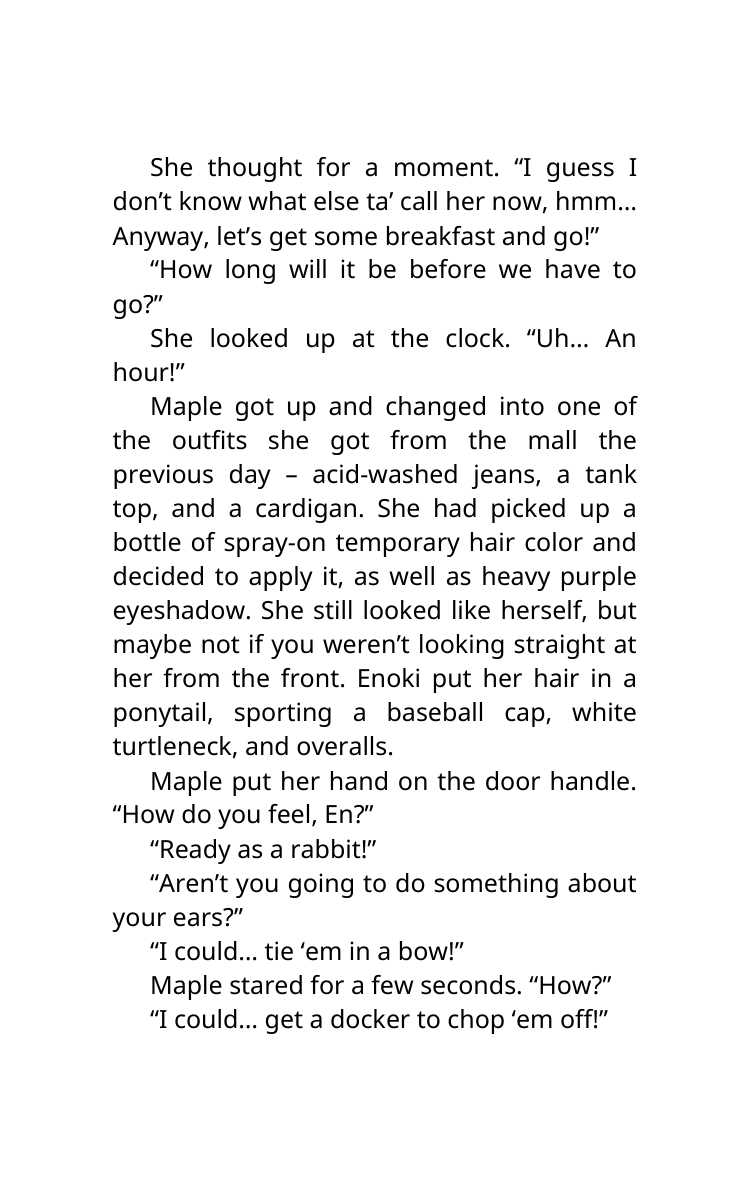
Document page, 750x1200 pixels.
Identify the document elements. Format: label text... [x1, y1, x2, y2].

text “Aren’t you going to do something about your ears?” [112, 865, 637, 933]
text Maple put her hand on the door handle. “How do you feel, En?” [112, 763, 637, 831]
text Maple got up and changed into one of the outfits she got from the mall the previous day – acid-washed jeans, a tank top, and a cardigan. She had picked up a bottle of spray-on temporary hair color and decided to apply it, as well as heavy purple eyeshadow. She still looked like herself, but maybe not if you weren’t looking straight at her from the front. Enoki put her hair in a ponytail, sporting a baseball cap, white turtleneck, and overalls. [112, 388, 637, 763]
text “I could… tie ‘em in a bow!” [112, 933, 637, 967]
text She thought for a moment. “I guess I don’t know what else ta’ call her now, hmm… Anyway, let’s get some breakfast and go!” [112, 150, 637, 252]
text She looked up at the clock. “Uh… An hour!” [112, 320, 637, 388]
text “I could… get a docker to chop ‘em off!” [112, 1002, 637, 1036]
text Maple stared for a few seconds. “How?” [112, 967, 637, 1002]
text “How long will it be before we have to go?” [112, 252, 637, 320]
text “Ready as a rabbit!” [112, 831, 637, 865]
